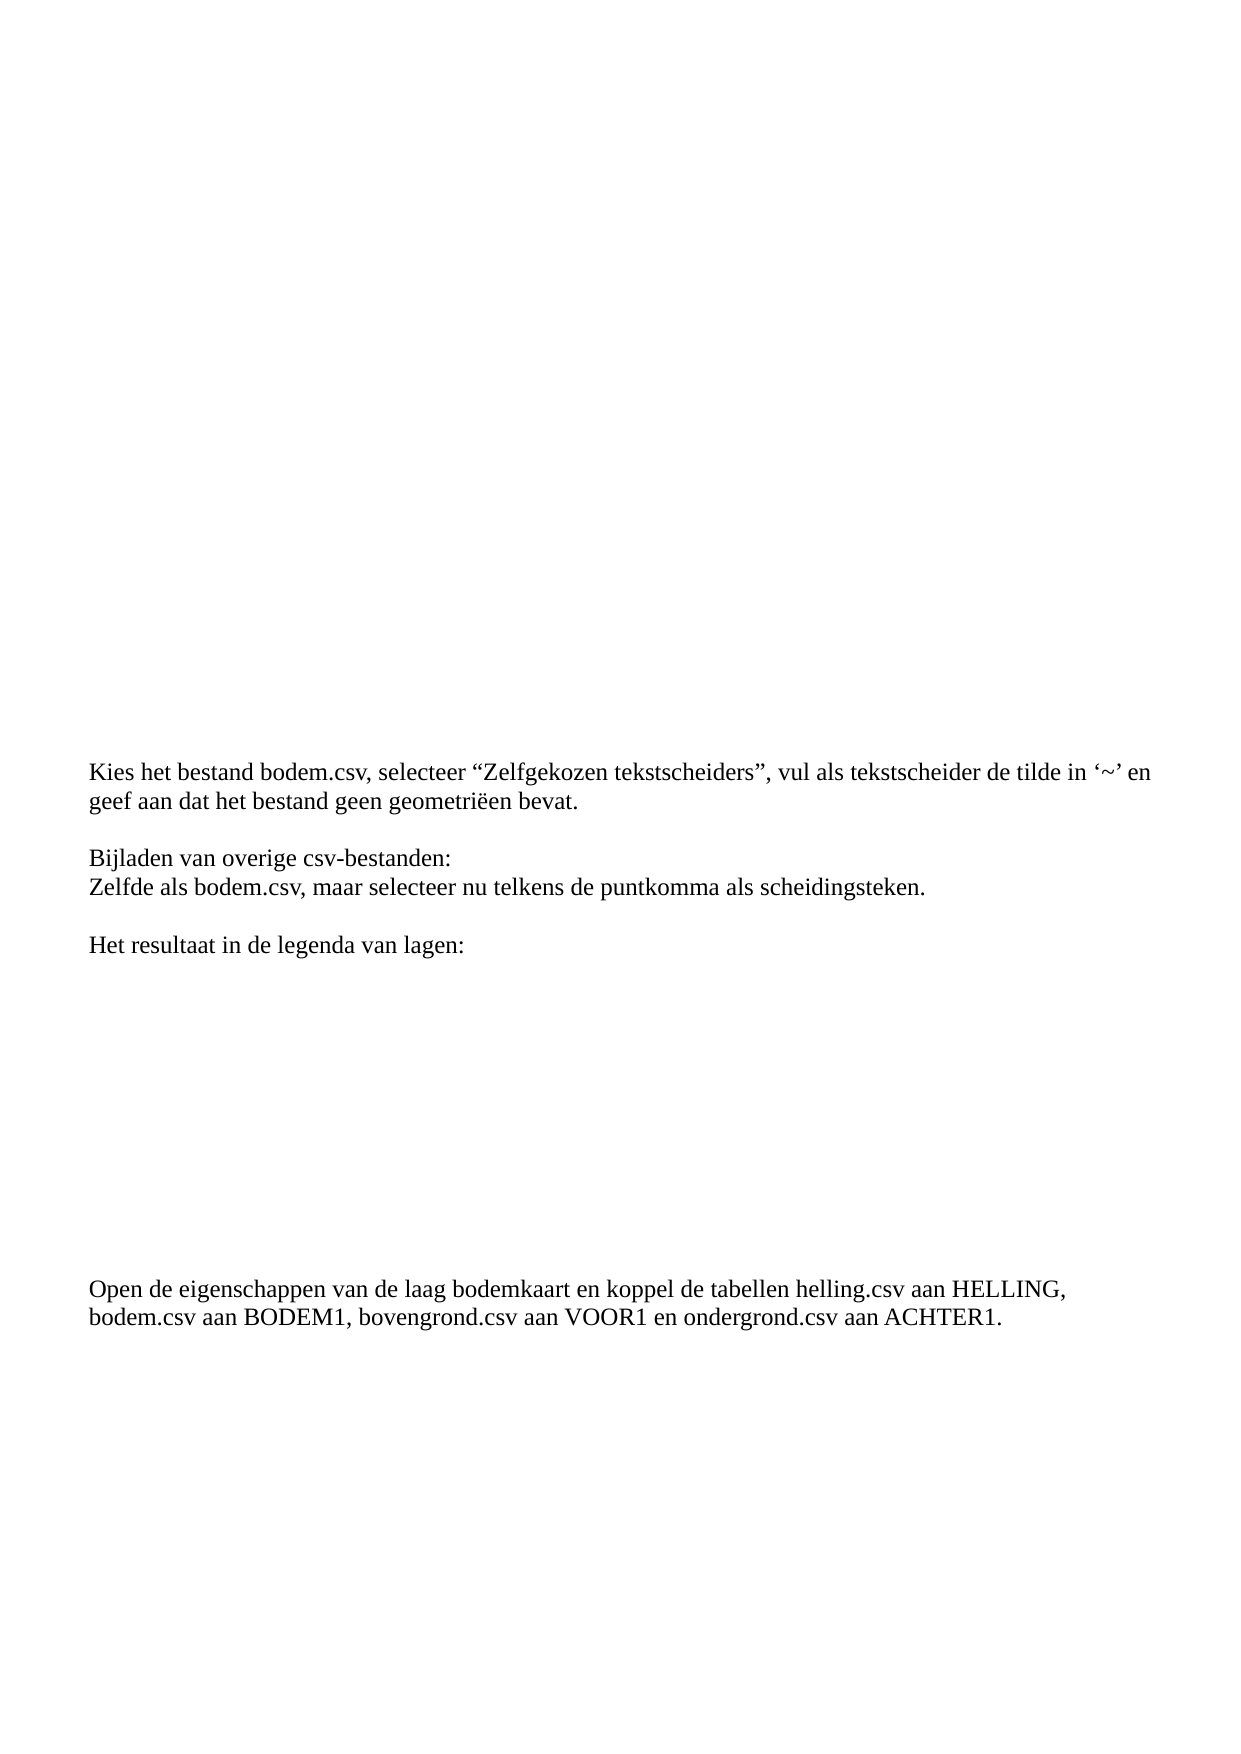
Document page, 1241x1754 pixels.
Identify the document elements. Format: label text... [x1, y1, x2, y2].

text Bijladen van overige csv-bestanden: [88, 843, 1152, 872]
text Kies het bestand bodem.csv, selecteer “Zelfgekozen tekstscheiders”, vul als tekstscheider de tilde in ‘~’ en geef aan dat het bestand geen geometriëen bevat. [88, 757, 1152, 815]
text Zelfde als bodem.csv, maar selecteer nu telkens de puntkomma als scheidingsteken. [88, 872, 1152, 901]
text Open de eigenschappen van de laag bodemkaart en koppel de tabellen helling.csv aan HELLING, bodem.csv aan BODEM1, bovengrond.csv aan VOOR1 en ondergrond.csv aan ACHTER1. [88, 1274, 1152, 1331]
text Het resultaat in de legenda van lagen: [88, 930, 1152, 958]
